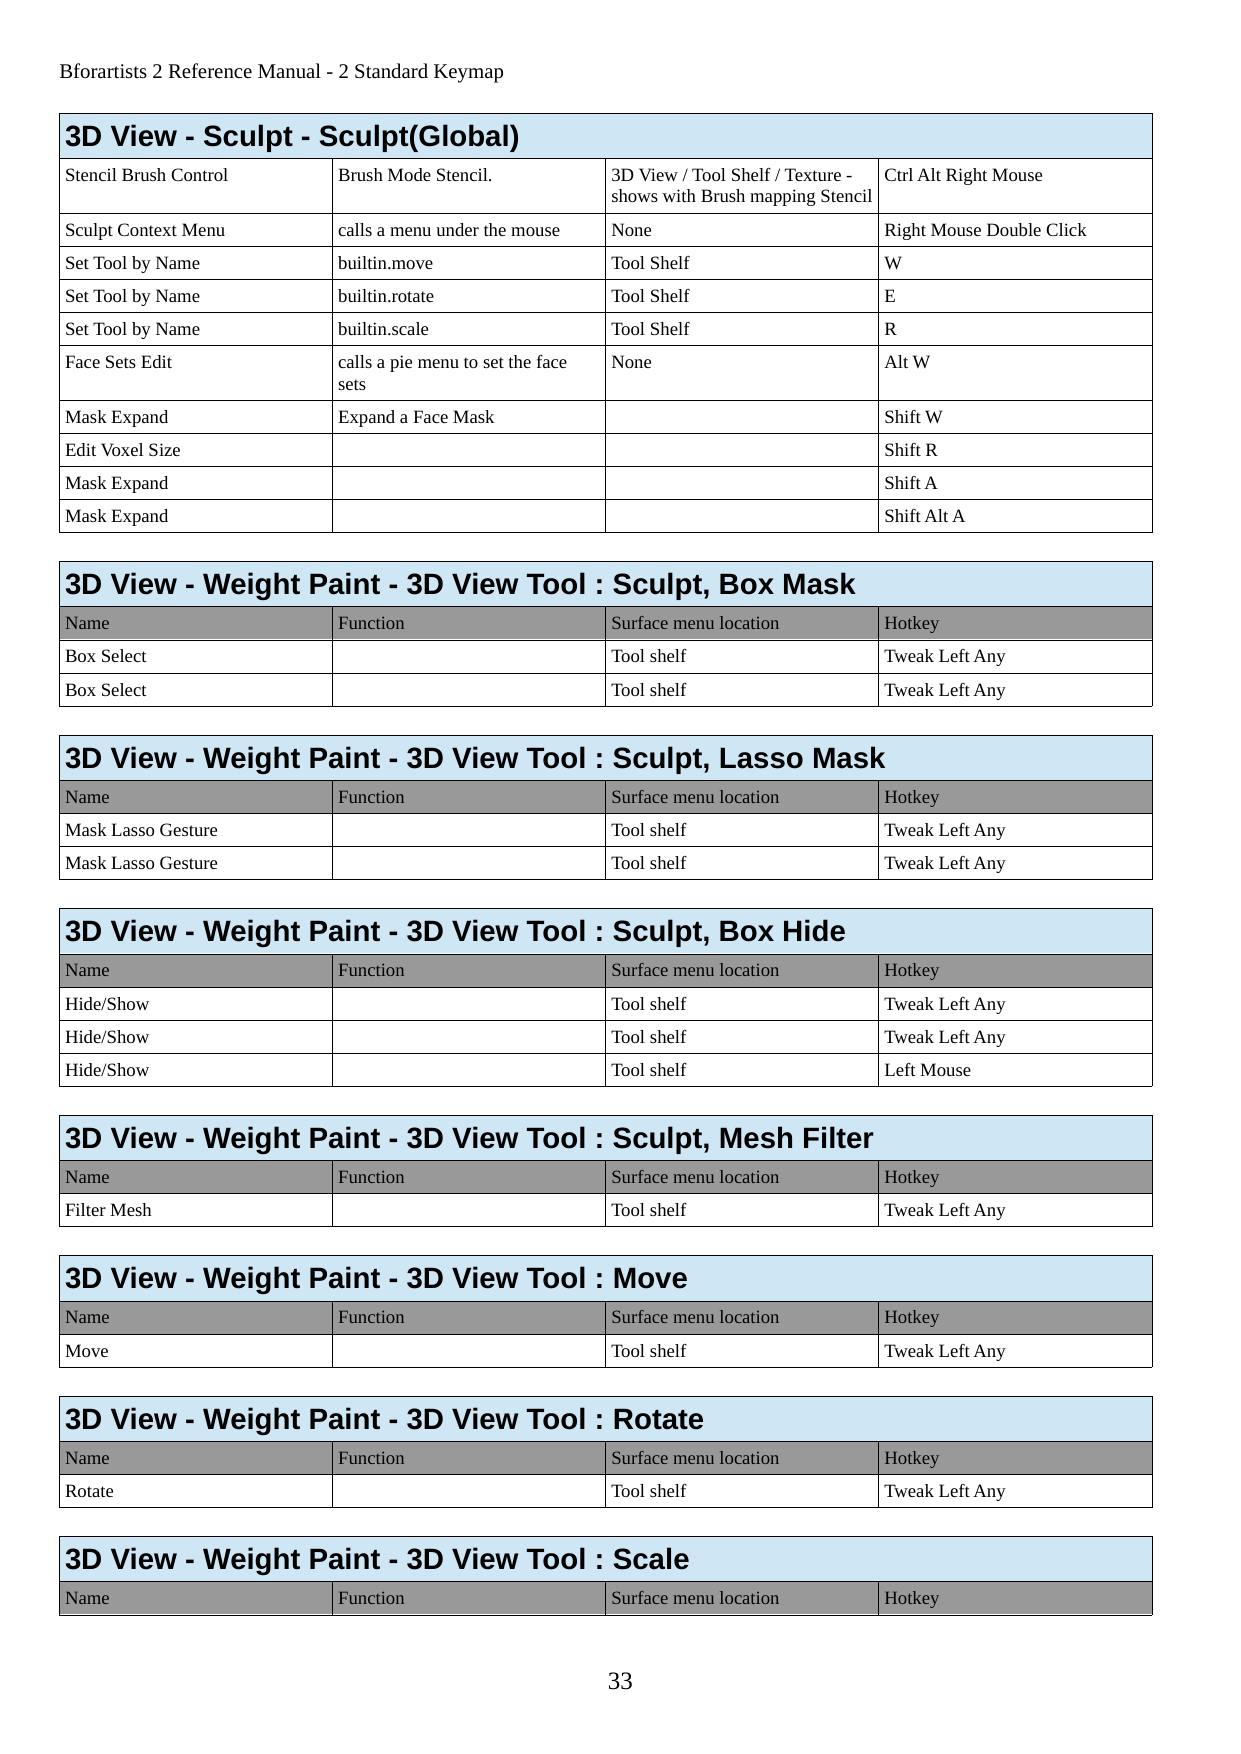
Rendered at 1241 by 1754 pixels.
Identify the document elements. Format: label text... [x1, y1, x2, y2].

table_cell Function [333, 1302, 605, 1334]
table_header 3D View - Weight Paint - 3D View Tool : Rotate [60, 1397, 1152, 1441]
table_cell Tweak Left Any [879, 641, 1152, 673]
table_header 3D View - Weight Paint - 3D View Tool : Sculpt, Lasso Mask [60, 736, 1152, 780]
table_cell Hide/Show [60, 988, 332, 1020]
table_cell [333, 641, 605, 673]
table_cell Shift Alt A [879, 500, 1152, 532]
table_cell [333, 467, 605, 499]
table_cell [333, 1021, 605, 1053]
table_cell Hide/Show [60, 1054, 332, 1086]
table_cell Hotkey [879, 1442, 1152, 1474]
table_cell Function [333, 781, 605, 813]
table_cell Mask Lasso Gesture [60, 847, 332, 879]
table_cell Tweak Left Any [879, 1475, 1152, 1507]
table_cell [333, 1475, 605, 1507]
table_header 3D View - Sculpt - Sculpt(Global) [60, 114, 1152, 158]
table_cell Tool shelf [606, 1475, 878, 1507]
table_cell Tool shelf [606, 641, 878, 673]
table_cell Set Tool by Name [60, 247, 332, 279]
table_cell Hotkey [879, 1302, 1152, 1334]
table_cell Move [60, 1335, 332, 1367]
table_cell 3D View / Tool Shelf / Texture - shows with Brush mapping Stencil [606, 159, 878, 213]
table_cell Tweak Left Any [879, 814, 1152, 846]
table_cell Function [333, 1582, 605, 1614]
table_cell R [879, 313, 1152, 345]
table_cell [333, 434, 605, 466]
table_cell [333, 1054, 605, 1086]
table_cell Surface menu location [606, 955, 878, 987]
table_cell Name [60, 1442, 332, 1474]
table_cell Expand a Face Mask [333, 401, 605, 433]
table_cell Surface menu location [606, 607, 878, 639]
table_cell Filter Mesh [60, 1194, 332, 1226]
table_cell Hotkey [879, 1161, 1152, 1193]
table_cell calls a menu under the mouse [333, 214, 605, 246]
table_cell [333, 814, 605, 846]
table_cell Surface menu location [606, 1442, 878, 1474]
table_cell Right Mouse Double Click [879, 214, 1152, 246]
table_cell Tweak Left Any [879, 1021, 1152, 1053]
table_cell Left Mouse [879, 1054, 1152, 1086]
table_cell builtin.move [333, 247, 605, 279]
table_cell Name [60, 955, 332, 987]
table_cell Mask Expand [60, 401, 332, 433]
table_cell Set Tool by Name [60, 280, 332, 312]
table_cell [333, 1335, 605, 1367]
table_cell Tool shelf [606, 847, 878, 879]
table_cell Surface menu location [606, 1582, 878, 1614]
table_cell [333, 847, 605, 879]
table_cell Edit Voxel Size [60, 434, 332, 466]
table_cell Shift W [879, 401, 1152, 433]
table_cell [333, 500, 605, 532]
table_cell Tool Shelf [606, 313, 878, 345]
table_cell Tweak Left Any [879, 847, 1152, 879]
table_cell Function [333, 1161, 605, 1193]
table_cell Name [60, 607, 332, 639]
table_header 3D View - Weight Paint - 3D View Tool : Sculpt, Box Hide [60, 909, 1152, 953]
table_cell [333, 988, 605, 1020]
table_cell Function [333, 955, 605, 987]
table_cell Tool shelf [606, 1335, 878, 1367]
table_cell Surface menu location [606, 1302, 878, 1334]
table_cell builtin.rotate [333, 280, 605, 312]
table_cell Name [60, 1302, 332, 1334]
table_cell Mask Expand [60, 467, 332, 499]
table_cell Face Sets Edit [60, 346, 332, 400]
table_cell Tool shelf [606, 814, 878, 846]
table_header 3D View - Weight Paint - 3D View Tool : Sculpt, Box Mask [60, 562, 1152, 606]
table_cell [606, 434, 878, 466]
table_header 3D View - Weight Paint - 3D View Tool : Sculpt, Mesh Filter [60, 1116, 1152, 1160]
table_cell Set Tool by Name [60, 313, 332, 345]
table_cell Box Select [60, 641, 332, 673]
table_cell None [606, 346, 878, 400]
table_cell Tweak Left Any [879, 988, 1152, 1020]
table_cell calls a pie menu to set the face sets [333, 346, 605, 400]
table_cell Surface menu location [606, 1161, 878, 1193]
table_cell Tool shelf [606, 1194, 878, 1226]
table_cell Ctrl Alt Right Mouse [879, 159, 1152, 213]
table_cell Function [333, 1442, 605, 1474]
table_cell Name [60, 781, 332, 813]
table_cell Function [333, 607, 605, 639]
table_header 3D View - Weight Paint - 3D View Tool : Scale [60, 1537, 1152, 1581]
table_cell Hotkey [879, 607, 1152, 639]
table_cell [333, 1194, 605, 1226]
table_cell Tool shelf [606, 1021, 878, 1053]
table_cell Tool shelf [606, 674, 878, 706]
table_cell Stencil Brush Control [60, 159, 332, 213]
table_header 3D View - Weight Paint - 3D View Tool : Move [60, 1256, 1152, 1301]
table_cell Hotkey [879, 955, 1152, 987]
table_cell W [879, 247, 1152, 279]
table_cell Surface menu location [606, 781, 878, 813]
table_cell Mask Lasso Gesture [60, 814, 332, 846]
table_cell [333, 674, 605, 706]
table_cell Tweak Left Any [879, 674, 1152, 706]
table_cell Box Select [60, 674, 332, 706]
table_cell Rotate [60, 1475, 332, 1507]
table_cell [606, 500, 878, 532]
table_cell Tool shelf [606, 1054, 878, 1086]
table_cell Name [60, 1582, 332, 1614]
table_cell Alt W [879, 346, 1152, 400]
table_cell Hotkey [879, 781, 1152, 813]
table_cell E [879, 280, 1152, 312]
table_cell Mask Expand [60, 500, 332, 532]
table_cell Brush Mode Stencil. [333, 159, 605, 213]
table_cell Tool Shelf [606, 280, 878, 312]
table_cell Hide/Show [60, 1021, 332, 1053]
table_cell None [606, 214, 878, 246]
table_cell Shift A [879, 467, 1152, 499]
table_cell builtin.scale [333, 313, 605, 345]
table_cell Tweak Left Any [879, 1335, 1152, 1367]
table_cell Tool Shelf [606, 247, 878, 279]
table_cell Tweak Left Any [879, 1194, 1152, 1226]
table_cell Shift R [879, 434, 1152, 466]
table_cell Name [60, 1161, 332, 1193]
table_cell Sculpt Context Menu [60, 214, 332, 246]
table_cell [606, 467, 878, 499]
table_cell Hotkey [879, 1582, 1152, 1614]
table_cell Tool shelf [606, 988, 878, 1020]
table_cell [606, 401, 878, 433]
